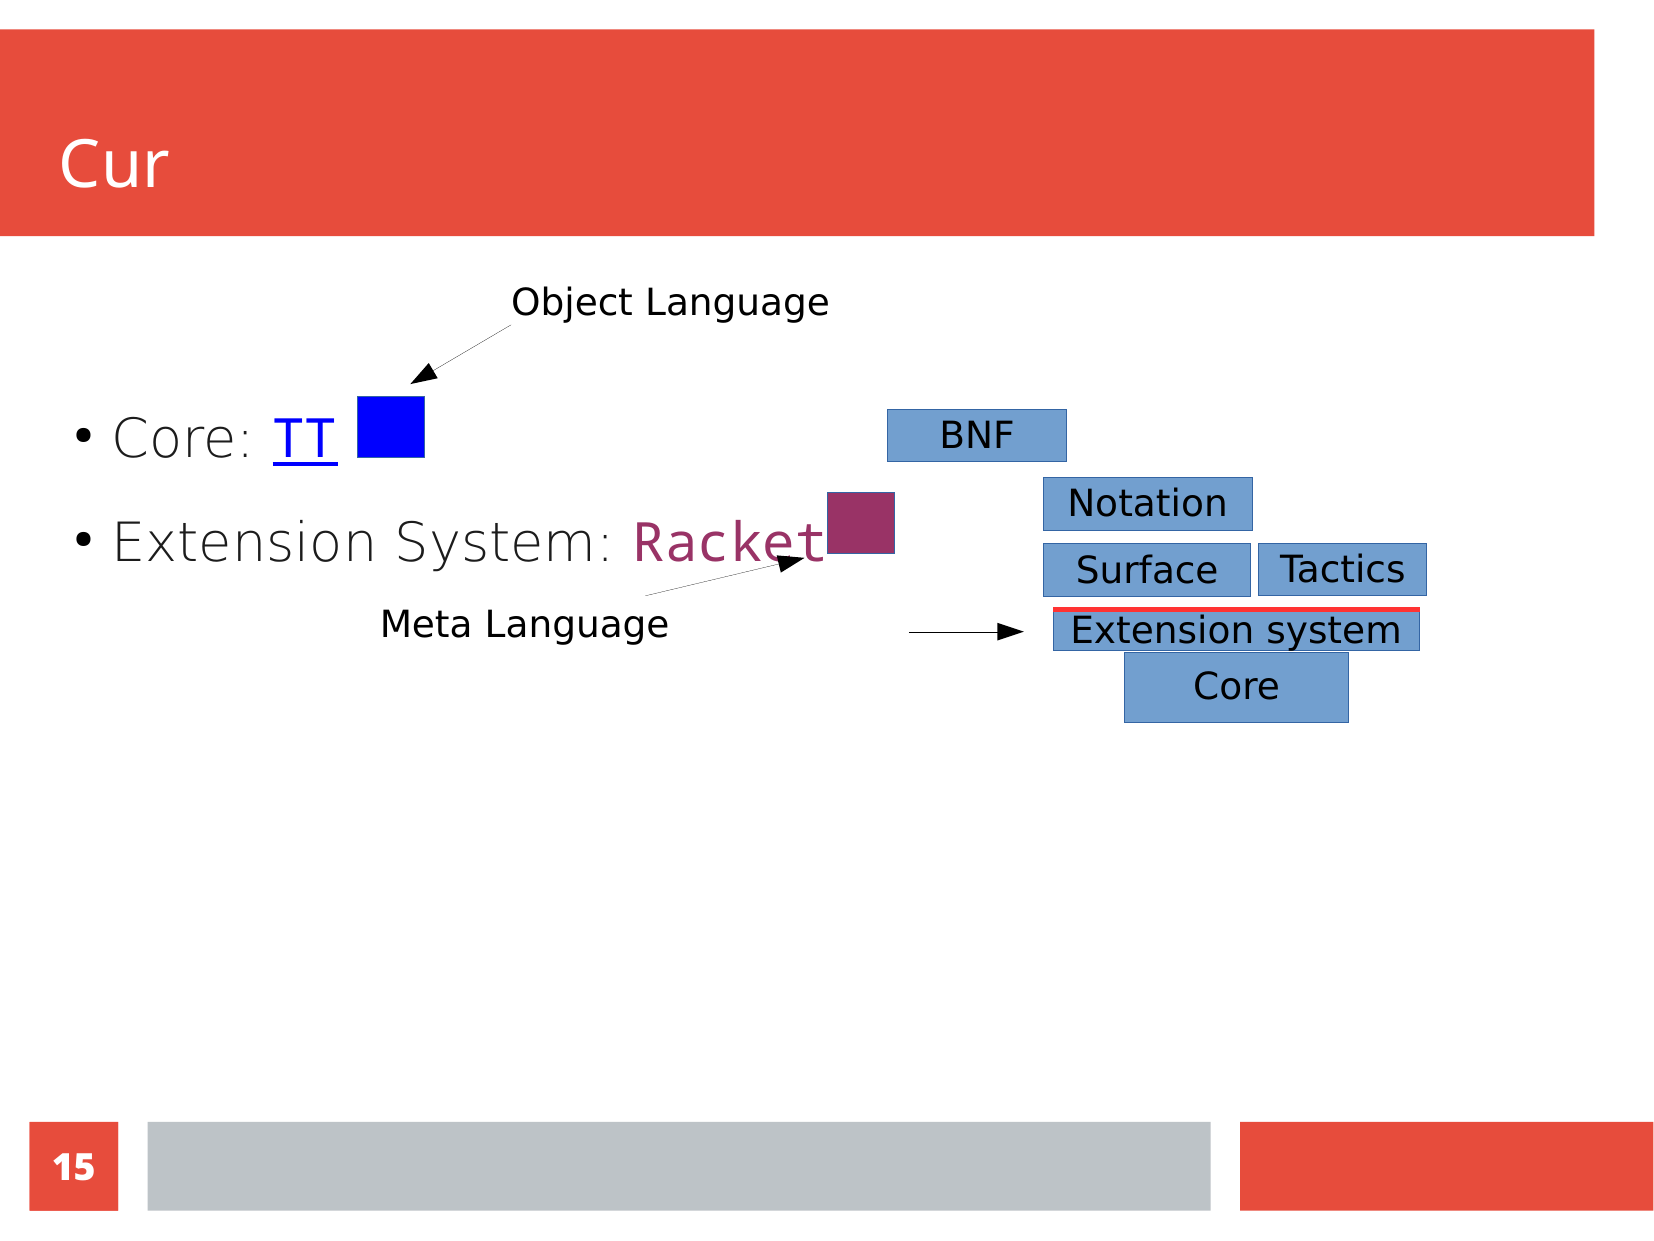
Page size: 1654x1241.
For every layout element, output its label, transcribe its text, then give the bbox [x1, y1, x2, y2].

text_box Tactics [1258, 543, 1427, 596]
text_box [827, 492, 895, 554]
text_box Extension system [1053, 612, 1420, 651]
list Core: TT Extension System: Racket [59, 324, 869, 1093]
text_box Object Language [496, 273, 897, 333]
text_box Meta Language [365, 595, 766, 656]
text_box Surface [1043, 543, 1251, 597]
title Cur [59, 59, 1595, 207]
text_box Notation [1043, 477, 1253, 531]
text_box BNF [887, 409, 1067, 462]
text_box Core [1124, 652, 1349, 723]
text_box [357, 396, 425, 458]
